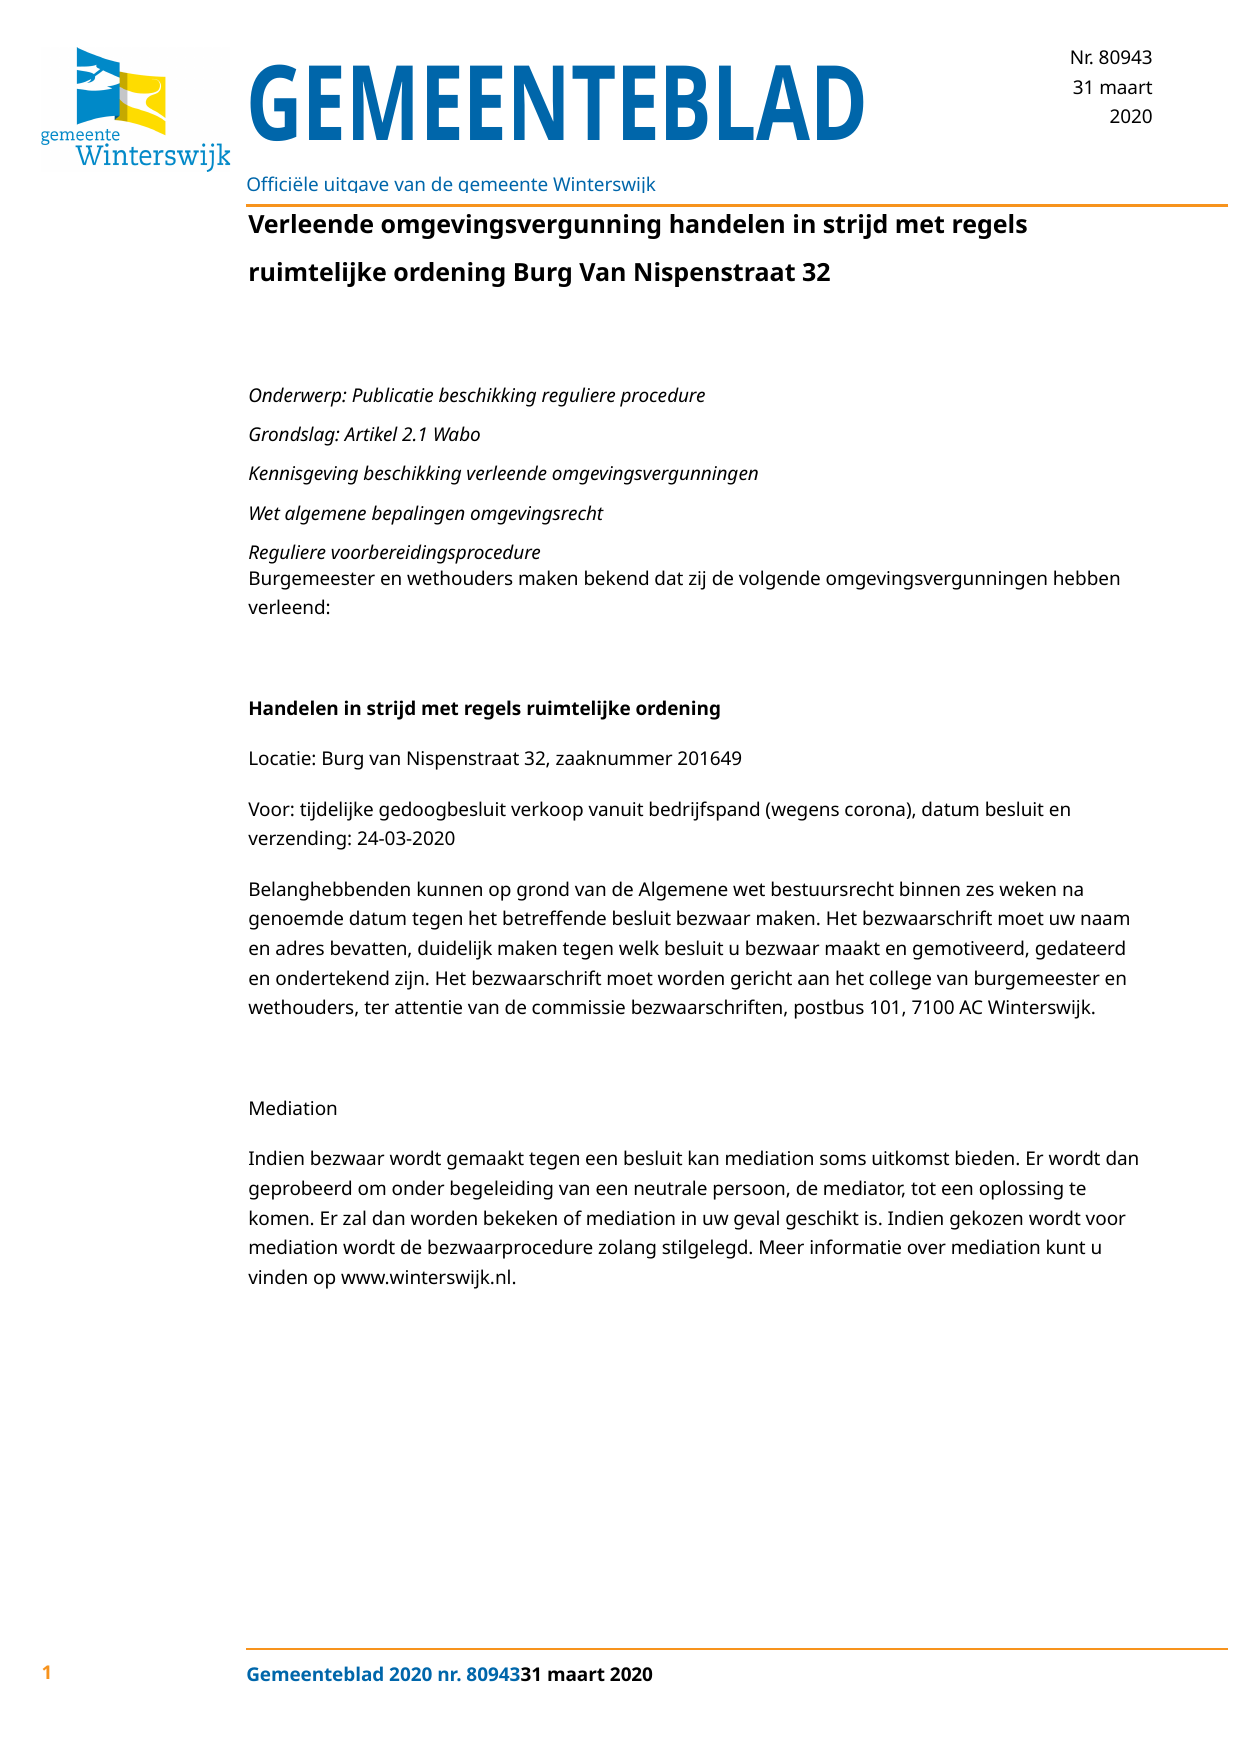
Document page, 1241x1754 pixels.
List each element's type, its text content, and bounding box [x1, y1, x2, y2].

text Grondslag: Artikel 2.1 Wabo [248, 421, 1152, 447]
text Handelen in strijd met regels ruimtelijke ordening [248, 695, 1152, 721]
text Indien bezwaar wordt gemaakt tegen een besluit kan mediation soms uitkomst bieden. Er wordt dan geprobeerd om onder begeleiding van een neutrale persoon, de mediator, tot een oplossing te komen. Er zal dan worden bekeken of mediation in uw geval geschikt is. Indien gekozen wordt voor mediation wordt de bezwaarprocedure zolang stilgelegd. Meer informatie over mediation kunt u vinden op www.winterswijk.nl. [248, 1146, 1152, 1289]
text Kennisgeving beschikking verleende omgevingsvergunningen [248, 460, 1152, 486]
text Mediation [248, 1095, 1152, 1121]
text Verleende omgevingsvergunning handelen in strijd met regels ruimtelijke ordening Burg Van Nispenstraat 32 [248, 207, 1152, 288]
text Burgemeester en wethouders maken bekend dat zij de volgende omgevingsvergunningen hebben verleend: [248, 565, 1152, 620]
text Belanghebbenden kunnen op grond van de Algemene wet bestuursrecht binnen zes weken na genoemde datum tegen het betreffende besluit bezwaar maken. Het bezwaarschrift moet uw naam en adres bevatten, duidelijk maken tegen welk besluit u bezwaar maakt en gemotiveerd, gedateerd en ondertekend zijn. Het bezwaarschrift moet worden gericht aan het college van burgemeester en wethouders, ter attentie van de commissie bezwaarschriften, postbus 101, 7100 AC Winterswijk. [248, 876, 1152, 1020]
text Locatie: Burg van Nispenstraat 32, zaaknummer 201649 [248, 746, 1152, 771]
picture [225, 153, 231, 162]
text Onderwerp: Publicatie beschikking reguliere procedure [248, 382, 1152, 408]
text Voor: tijdelijke gedoogbesluit verkoop vanuit bedrijfspand (wegens corona), datum besluit en verzending: 24-03-2020 [248, 796, 1152, 851]
text Reguliere voorbereidingsprocedure [248, 539, 1152, 565]
text Wet algemene bepalingen omgevingsrecht [248, 500, 1152, 525]
picture [41, 47, 231, 172]
